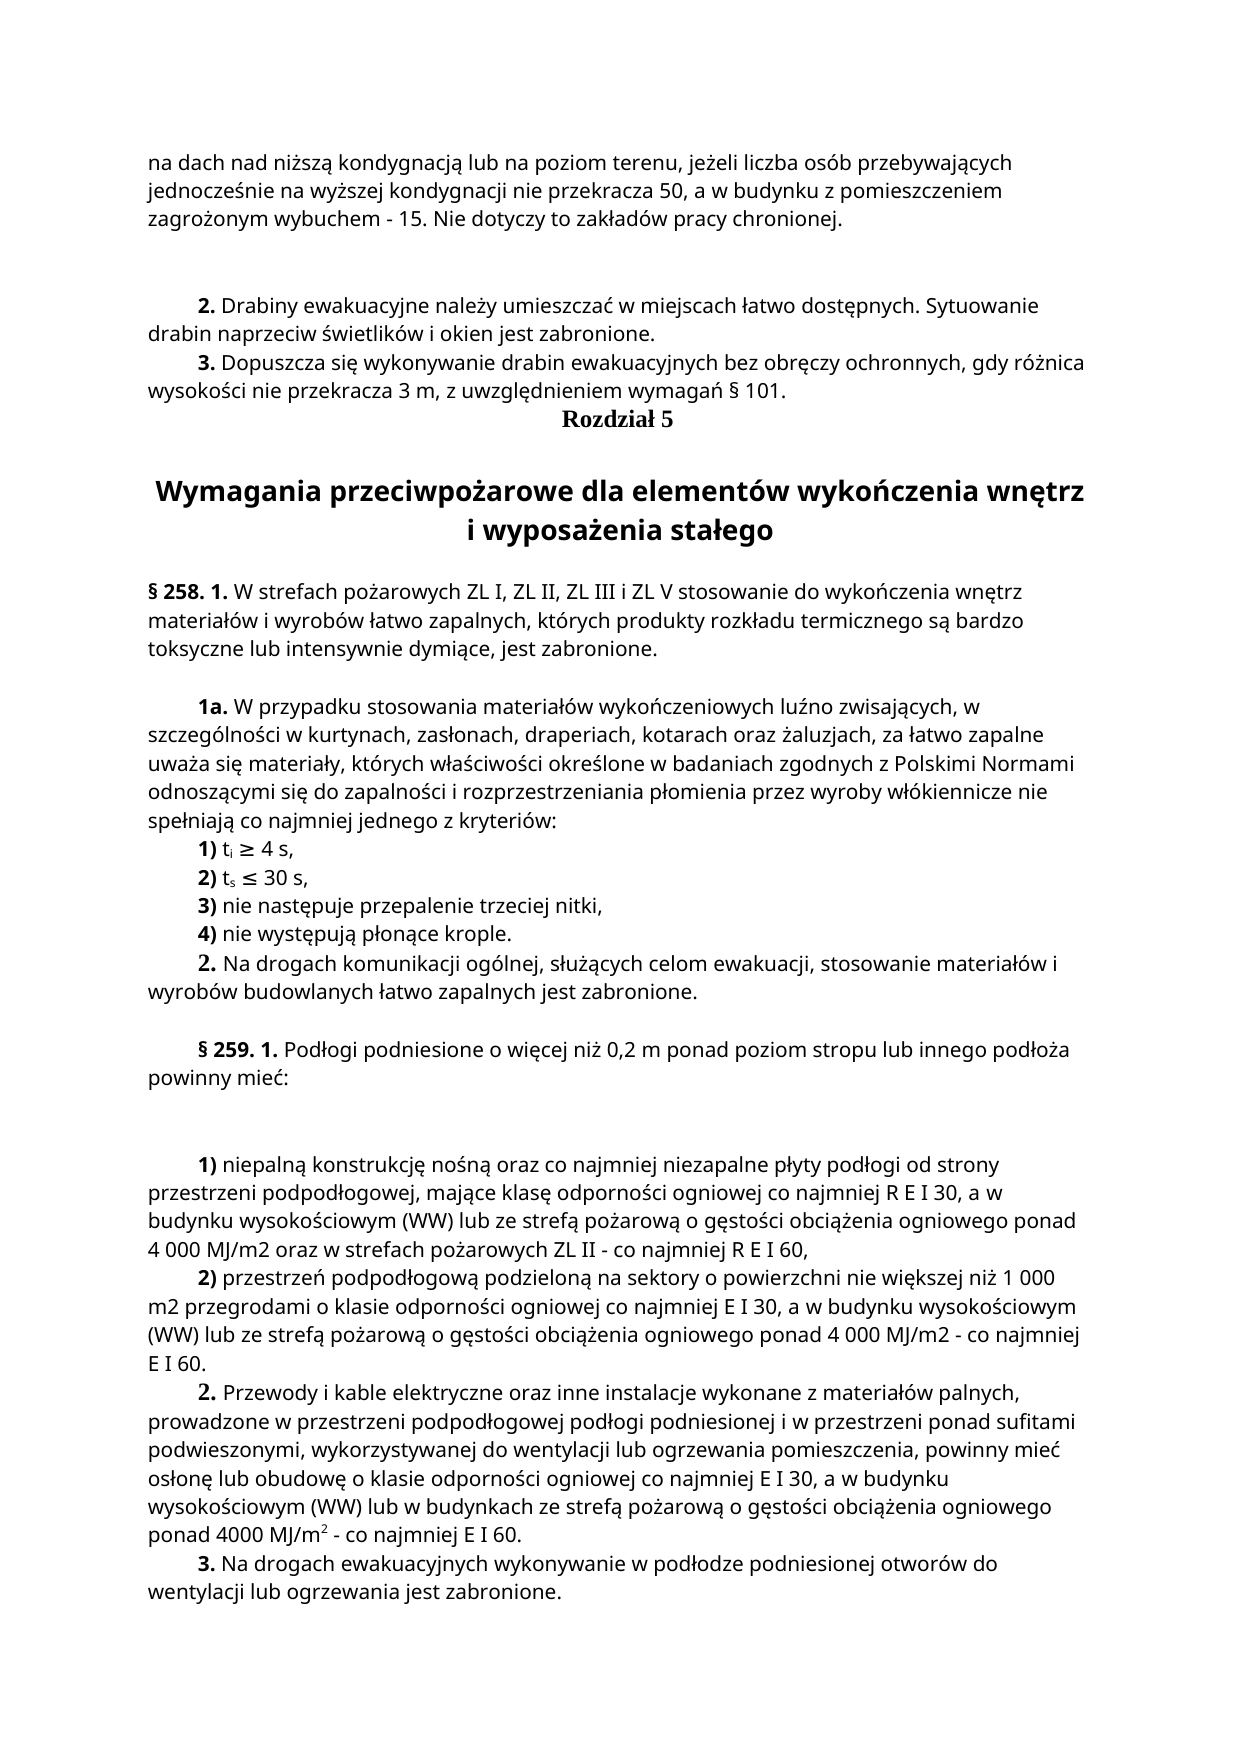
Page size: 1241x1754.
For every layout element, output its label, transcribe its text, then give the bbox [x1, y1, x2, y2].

text 2. Na drogach komunikacji ogólnej, służących celom ewakuacji, stosowanie materiałów i wyrobów budowlanych łatwo zapalnych jest zabronione. [148, 948, 1093, 1006]
text § 258. 1. W strefach pożarowych ZL I, ZL II, ZL III i ZL V stosowanie do wykończenia wnętrz materiałów i wyrobów łatwo zapalnych, których produkty rozkładu termicznego są bardzo toksyczne lub intensywnie dymiące, jest zabronione. [148, 577, 1093, 663]
text 3. Na drogach ewakuacyjnych wykonywanie w podłodze podniesionej otworów do wentylacji lub ogrzewania jest zabronione. [148, 1549, 1093, 1606]
text 1) ti ≥ 4 s, [148, 834, 1093, 863]
text 1a. W przypadku stosowania materiałów wykończeniowych luźno zwisających, w szczególności w kurtynach, zasłonach, draperiach, kotarach oraz żaluzjach, za łatwo zapalne uważa się materiały, których właściwości określone w badaniach zgodnych z Polskimi Normami odnoszącymi się do zapalności i rozprzestrzeniania płomienia przez wyroby włókiennicze nie spełniają co najmniej jednego z kryteriów: [148, 692, 1093, 834]
text 2) przestrzeń podpodłogową podzieloną na sektory o powierzchni nie większej niż 1 000 m2 przegrodami o klasie odporności ogniowej co najmniej E I 30, a w budynku wysokościowym (WW) lub ze strefą pożarową o gęstości obciążenia ogniowego ponad 4 000 MJ/m2 - co najmniej E I 60. [148, 1263, 1093, 1377]
text 2) ts ≤ 30 s, [148, 863, 1093, 891]
text Wymagania przeciwpożarowe dla elementów wykończenia wnętrz i wyposażenia stałego [148, 433, 1093, 548]
text na dach nad niższą kondygnacją lub na poziom terenu, jeżeli liczba osób przebywających jednocześnie na wyższej kondygnacji nie przekracza 50, a w budynku z pomieszczeniem zagrożonym wybuchem - 15. Nie dotyczy to zakładów pracy chronionej. [148, 148, 1093, 262]
text § 259. 1. Podłogi podniesione o więcej niż 0,2 m ponad poziom stropu lub innego podłoża powinny mieć: [148, 1035, 1093, 1121]
text 3) nie następuje przepalenie trzeciej nitki, [148, 891, 1093, 919]
text 2. Drabiny ewakuacyjne należy umieszczać w miejscach łatwo dostępnych. Sytuowanie drabin naprzeciw świetlików i okien jest zabronione. [148, 291, 1093, 348]
text 4) nie występują płonące krople. [148, 919, 1093, 948]
text 3. Dopuszcza się wykonywanie drabin ewakuacyjnych bez obręczy ochronnych, gdy różnica wysokości nie przekracza 3 m, z uwzględnieniem wymagań § 101. [148, 348, 1093, 404]
text 2. Przewody i kable elektryczne oraz inne instalacje wykonane z materiałów palnych, prowadzone w przestrzeni podpodłogowej podłogi podniesionej i w przestrzeni ponad sufitami podwieszonymi, wykorzystywanej do wentylacji lub ogrzewania pomieszczenia, powinny mieć osłonę lub obudowę o klasie odporności ogniowej co najmniej E I 30, a w budynku wysokościowym (WW) lub w budynkach ze strefą pożarową o gęstości obciążenia ogniowego ponad 4000 MJ/m2 - co najmniej E I 60. [148, 1377, 1093, 1549]
text 1) niepalną konstrukcję nośną oraz co najmniej niezapalne płyty podłogi od strony przestrzeni podpodłogowej, mające klasę odporności ogniowej co najmniej R E I 30, a w budynku wysokościowym (WW) lub ze strefą pożarową o gęstości obciążenia ogniowego ponad 4 000 MJ/m2 oraz w strefach pożarowych ZL II - co najmniej R E I 60, [148, 1150, 1093, 1263]
text Rozdział 5 [148, 404, 1093, 433]
